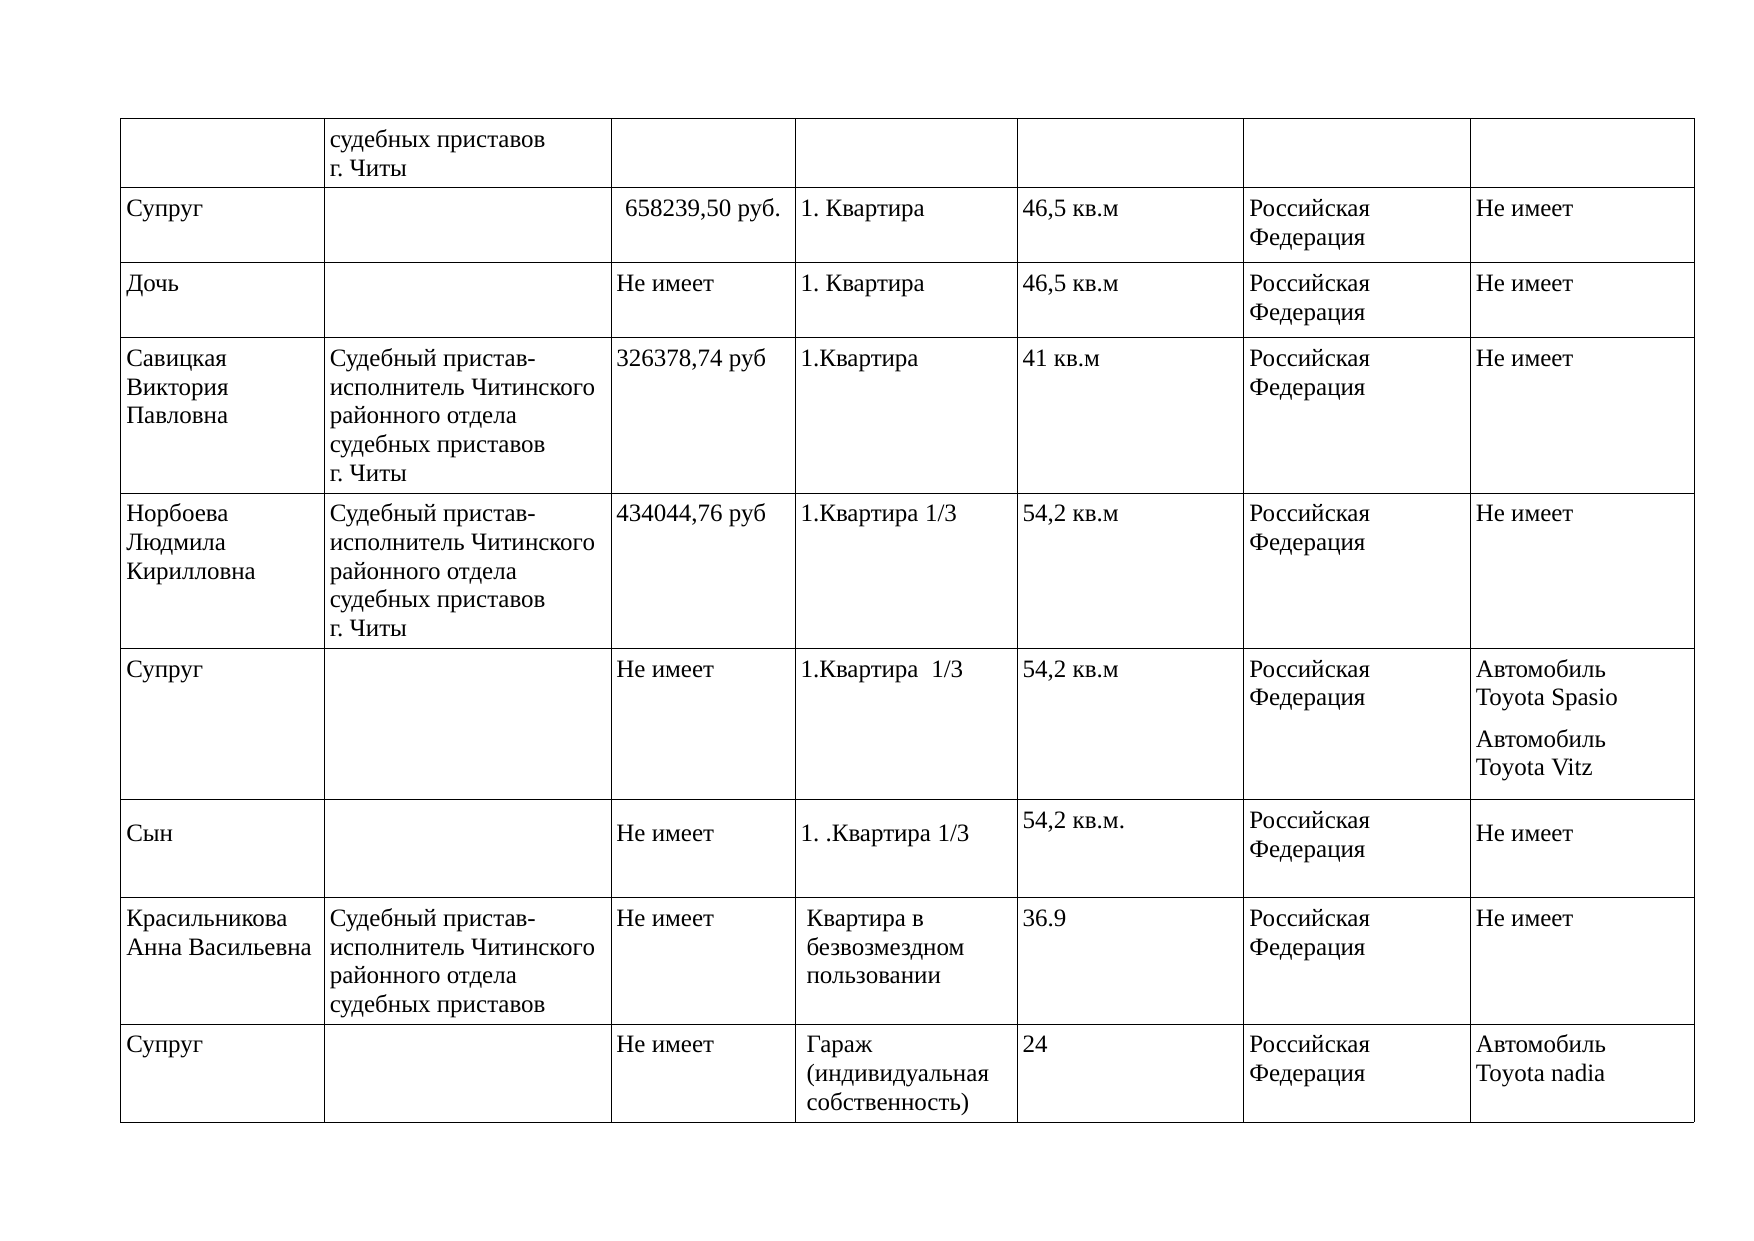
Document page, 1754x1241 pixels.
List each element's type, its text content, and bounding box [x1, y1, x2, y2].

table_cell Супруг [121, 1025, 324, 1122]
table_cell Не имеет [612, 898, 795, 1024]
table_cell Не имеет [1471, 494, 1694, 648]
table_cell Не имеет [612, 649, 795, 799]
table_cell Не имеет [612, 263, 795, 337]
table_cell 434044,76 руб [612, 494, 795, 648]
table_cell 1.Квартира 1/3 [796, 494, 1017, 648]
table_cell Супруг [121, 188, 324, 262]
table_cell [325, 1025, 611, 1122]
table_cell 1.Квартира 1/3 [796, 649, 1017, 799]
table_cell 41 кв.м [1018, 338, 1243, 492]
table_cell [1018, 119, 1243, 187]
table_cell Квартира в безвозмездном пользовании [796, 898, 1017, 1024]
table_cell Не имеет [1471, 263, 1694, 337]
table_cell Не имеет [1471, 898, 1694, 1024]
table_cell 658239,50 руб. [612, 188, 795, 262]
table_cell судебных приставов г. Читы [325, 119, 611, 187]
table_cell Российская Федерация [1244, 1025, 1470, 1122]
table_cell Не имеет [1471, 188, 1694, 262]
table_cell [796, 119, 1017, 187]
table_cell Не имеет [612, 800, 795, 897]
table_cell Гараж (индивидуальная собственность) [796, 1025, 1017, 1122]
table_cell Российская Федерация [1244, 649, 1470, 799]
table_cell [121, 119, 324, 187]
table_cell 1.Квартира [796, 338, 1017, 492]
table_cell Дочь [121, 263, 324, 337]
table_cell Российская Федерация [1244, 188, 1470, 262]
table_cell [612, 119, 795, 187]
table_cell Судебный пристав-исполнитель Читинского районного отдела судебных приставов г. Читы [325, 338, 611, 492]
table_cell [1244, 119, 1470, 187]
table_cell [1471, 119, 1694, 187]
table_cell Автомобиль Toyota Spasio Автомобиль Toyota Vitz [1471, 649, 1694, 799]
table_cell 36,9 [1018, 898, 1243, 1024]
table_cell 326378,74 руб [612, 338, 795, 492]
table_cell Судебный пристав-исполнитель Читинского районного отдела судебных приставов г. Читы [325, 494, 611, 648]
table_cell [325, 188, 611, 262]
table_cell Не имеет [1471, 800, 1694, 897]
table_cell 24 [1018, 1025, 1243, 1122]
table_cell Российская Федерация [1244, 338, 1470, 492]
table_cell Красильникова Анна Васильевна [121, 898, 324, 1024]
table_cell Российская Федерация [1244, 494, 1470, 648]
table_cell Российская Федерация [1244, 800, 1470, 897]
table_cell 46,5 кв.м [1018, 263, 1243, 337]
table_cell Автомобиль Toyota nadia [1471, 1025, 1694, 1122]
table_cell Российская Федерация [1244, 263, 1470, 337]
table_cell Норбоева Людмила Кирилловна [121, 494, 324, 648]
table_cell Савицкая Виктория Павловна [121, 338, 324, 492]
table_cell Российская Федерация [1244, 898, 1470, 1024]
table_cell 54,2 кв.м [1018, 649, 1243, 799]
table_cell Не имеет [612, 1025, 795, 1122]
table_cell Судебный пристав-исполнитель Читинского районного отдела судебных приставов [325, 898, 611, 1024]
table_cell 1. Квартира [796, 263, 1017, 337]
table_cell 54,2 кв.м [1018, 494, 1243, 648]
table_cell [325, 800, 611, 897]
table_cell Сын [121, 800, 324, 897]
table_cell 46,5 кв.м [1018, 188, 1243, 262]
table_cell 1. .Квартира 1/3 [796, 800, 1017, 897]
table_cell [325, 263, 611, 337]
table_cell 1. Квартира [796, 188, 1017, 262]
table_cell [325, 649, 611, 799]
table_cell 54,2 кв.м. [1018, 800, 1243, 897]
table_cell Супруг [121, 649, 324, 799]
table_cell Не имеет [1471, 338, 1694, 492]
